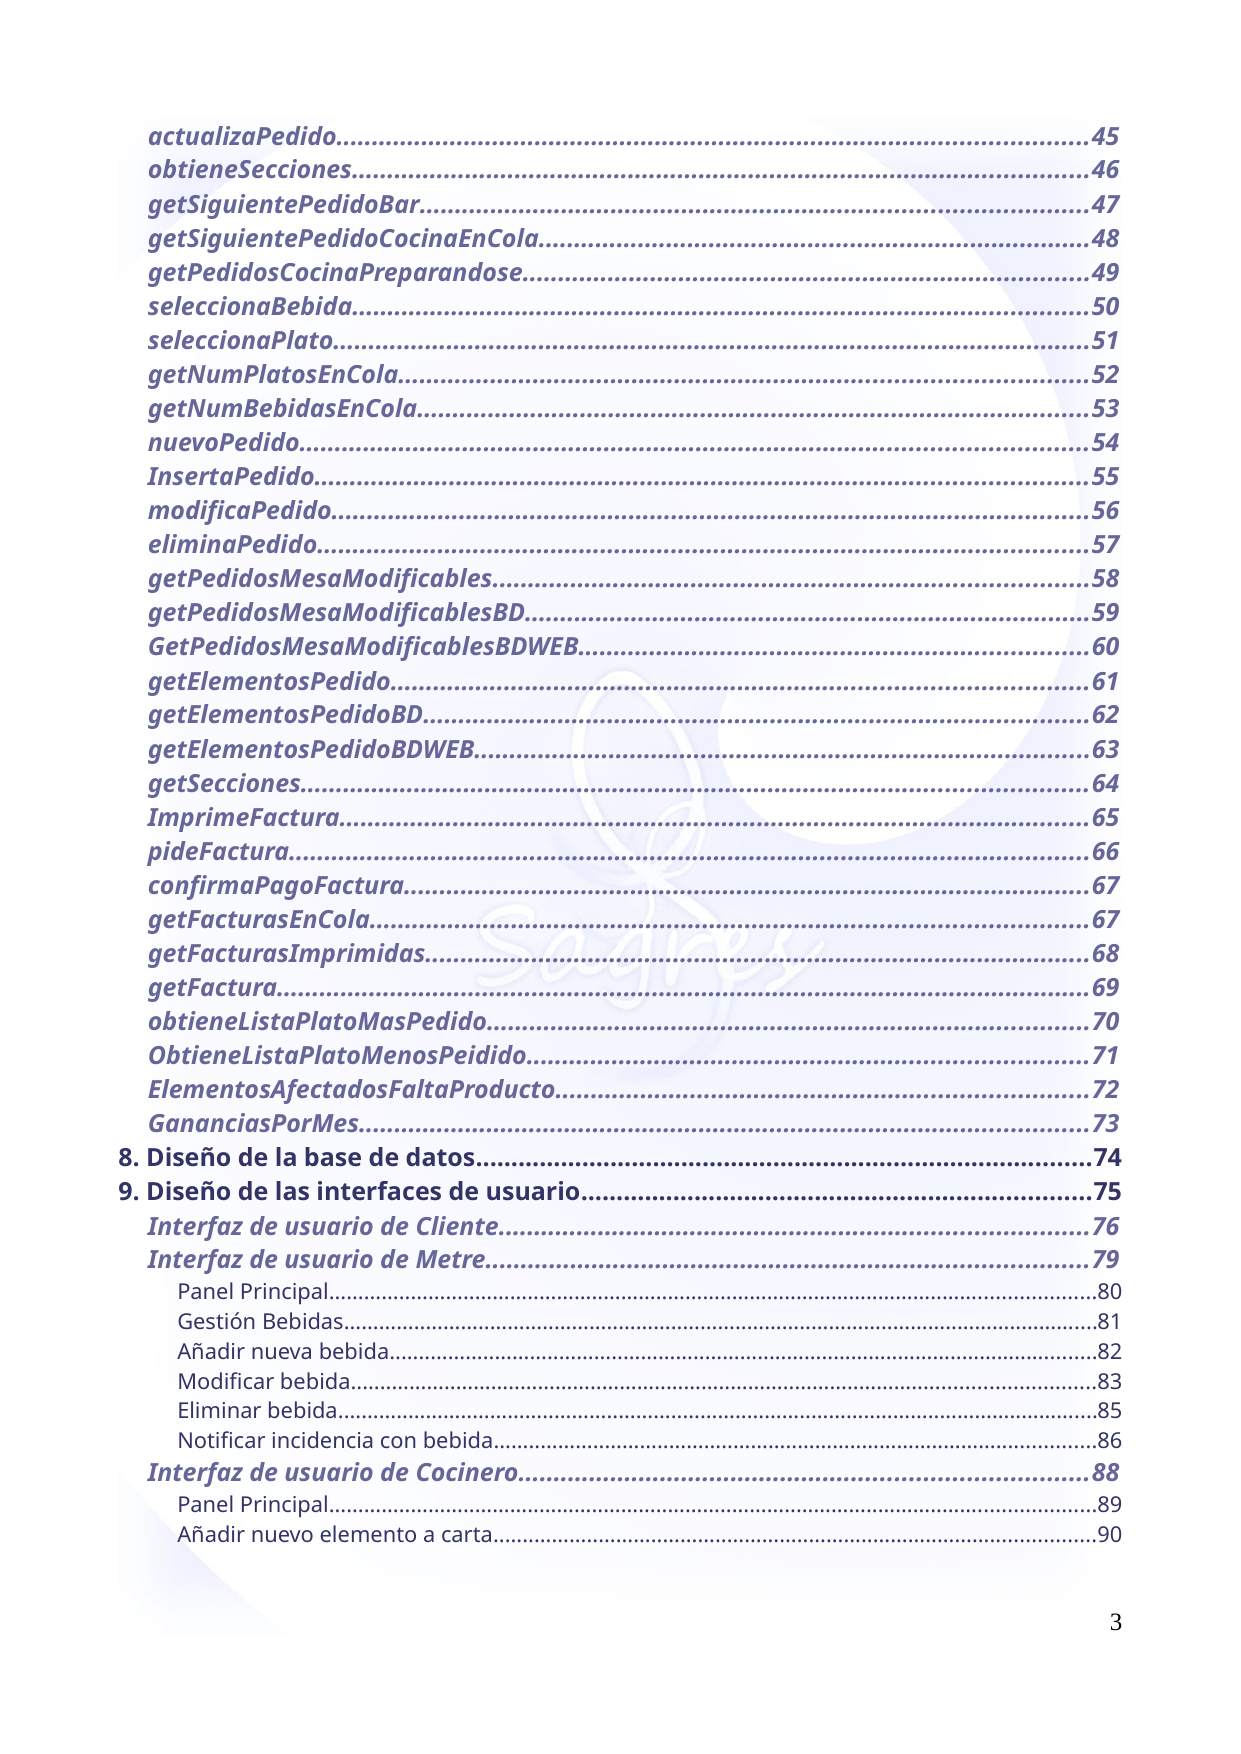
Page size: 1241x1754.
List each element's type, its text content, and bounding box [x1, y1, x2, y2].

text Panel Principal 80 [177, 1276, 1122, 1306]
text getPedidosMesaModificables 58 [148, 561, 1122, 595]
text Interfaz de usuario de Metre 79 [148, 1242, 1122, 1276]
text getElementosPedido 61 [148, 663, 1122, 697]
text modificaPedido 56 [148, 493, 1122, 527]
text InsertaPedido 55 [148, 459, 1122, 493]
text getFacturasEnCola 67 [148, 902, 1122, 936]
text Gestión Bebidas 81 [177, 1306, 1122, 1336]
text getSecciones 64 [148, 765, 1122, 799]
text getFacturasImprimidas 68 [148, 936, 1122, 970]
text getElementosPedidoBDWEB 63 [148, 731, 1122, 765]
text nuevoPedido 54 [148, 425, 1122, 459]
text eliminaPedido 57 [148, 527, 1122, 561]
text ElementosAfectadosFaltaProducto 72 [148, 1072, 1122, 1106]
text Interfaz de usuario de Cocinero 88 [148, 1455, 1122, 1489]
text Añadir nueva bebida 82 [177, 1336, 1122, 1366]
text getPedidosMesaModificablesBD 59 [148, 595, 1122, 629]
text getPedidosCocinaPreparandose 49 [148, 254, 1122, 288]
picture [118, 1208, 1122, 1636]
text getElementosPedidoBD 62 [148, 697, 1122, 731]
text 8. Diseño de la base de datos 74 [118, 1140, 1122, 1174]
text Panel Principal 89 [177, 1489, 1122, 1519]
text seleccionaBebida 50 [148, 288, 1122, 322]
text Interfaz de usuario de Cliente 76 [148, 1208, 1122, 1242]
text confirmaPagoFactura 67 [148, 867, 1122, 902]
text ObtieneListaPlatoMenosPeidido 71 [148, 1038, 1122, 1072]
text Añadir nuevo elemento a carta 90 [177, 1519, 1122, 1549]
text obtieneListaPlatoMasPedido 70 [148, 1004, 1122, 1038]
text getNumPlatosEnCola 52 [148, 357, 1122, 391]
text pideFactura 66 [148, 833, 1122, 867]
text GananciasPorMes 73 [148, 1106, 1122, 1140]
text Modificar bebida 83 [177, 1366, 1122, 1395]
picture [118, 118, 148, 1140]
text getSiguientePedidoBar 47 [148, 186, 1122, 220]
text actualizaPedido 45 [148, 118, 1122, 152]
text Eliminar bebida 85 [177, 1395, 1122, 1425]
text getSiguientePedidoCocinaEnCola 48 [148, 220, 1122, 254]
text obtieneSecciones 46 [148, 152, 1122, 186]
text ImprimeFactura 65 [148, 799, 1122, 833]
text 9. Diseño de las interfaces de usuario 75 [118, 1174, 1122, 1208]
text seleccionaPlato 51 [148, 322, 1122, 357]
text GetPedidosMesaModificablesBDWEB 60 [148, 629, 1122, 663]
text Notificar incidencia con bebida 86 [177, 1425, 1122, 1455]
text getNumBebidasEnCola 53 [148, 391, 1122, 425]
text getFactura 69 [148, 970, 1122, 1004]
